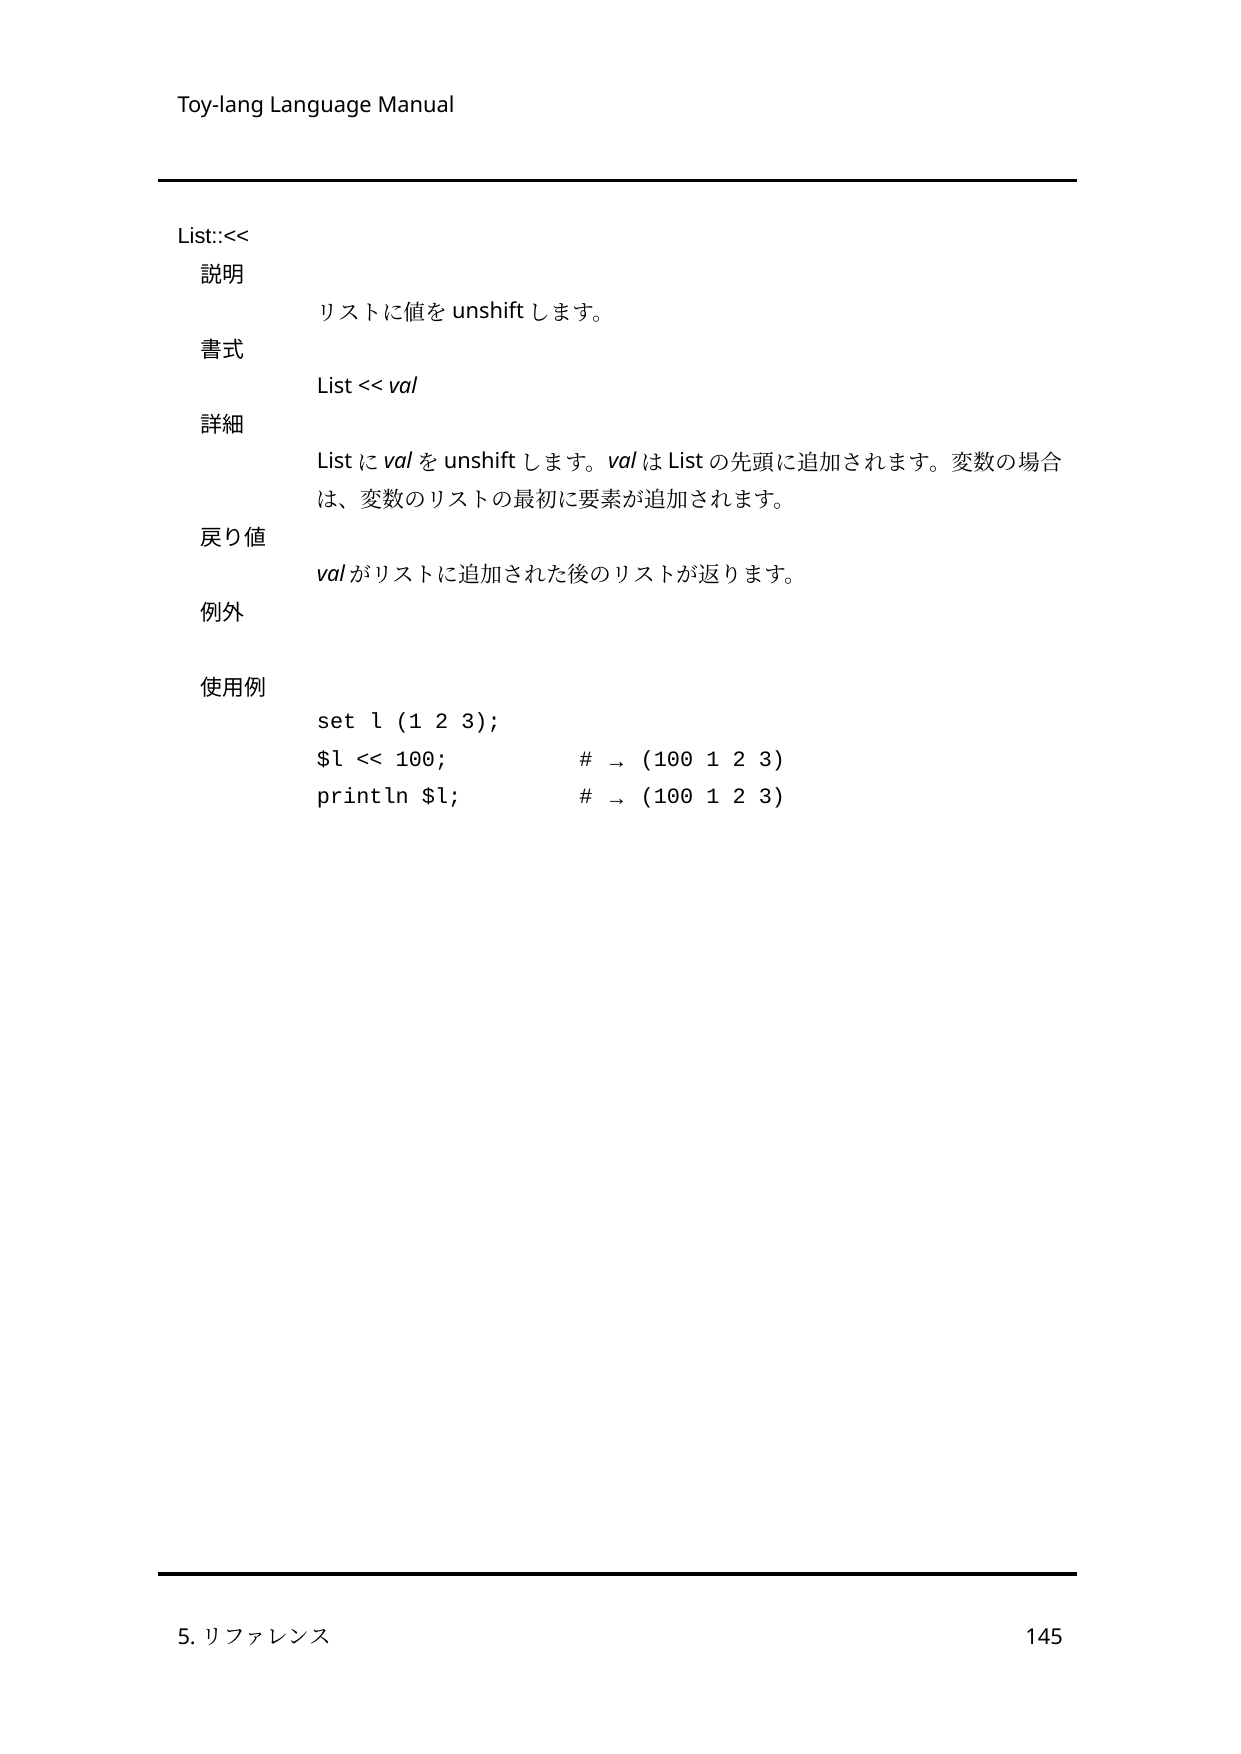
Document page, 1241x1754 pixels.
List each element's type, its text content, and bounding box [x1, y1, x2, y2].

table_cell 詳細 [200, 404, 317, 517]
table_cell [317, 592, 1063, 667]
table_cell List << val [317, 329, 1063, 404]
table_cell 例外 [200, 592, 317, 667]
table_cell set l (1 2 3); $l << 100; # → (100 1 2 3) println $l; # → (100 1 2 3) [317, 667, 1063, 817]
table_header リストに値をunshiftします。 [317, 254, 1063, 329]
table_cell 戻り値 [200, 517, 317, 592]
table_cell 使用例 [200, 667, 317, 817]
table_cell 書式 [200, 329, 317, 404]
table_cell Listにvalをunshiftします。valはListの先頭に追加されます。変数の場合は、変数のリストの最初に要素が追加されます。 [317, 404, 1063, 517]
subtitle List::<< [177, 217, 1063, 254]
table_cell valがリストに追加された後のリストが返ります。 [317, 517, 1063, 592]
table_header 説明 [200, 254, 317, 329]
